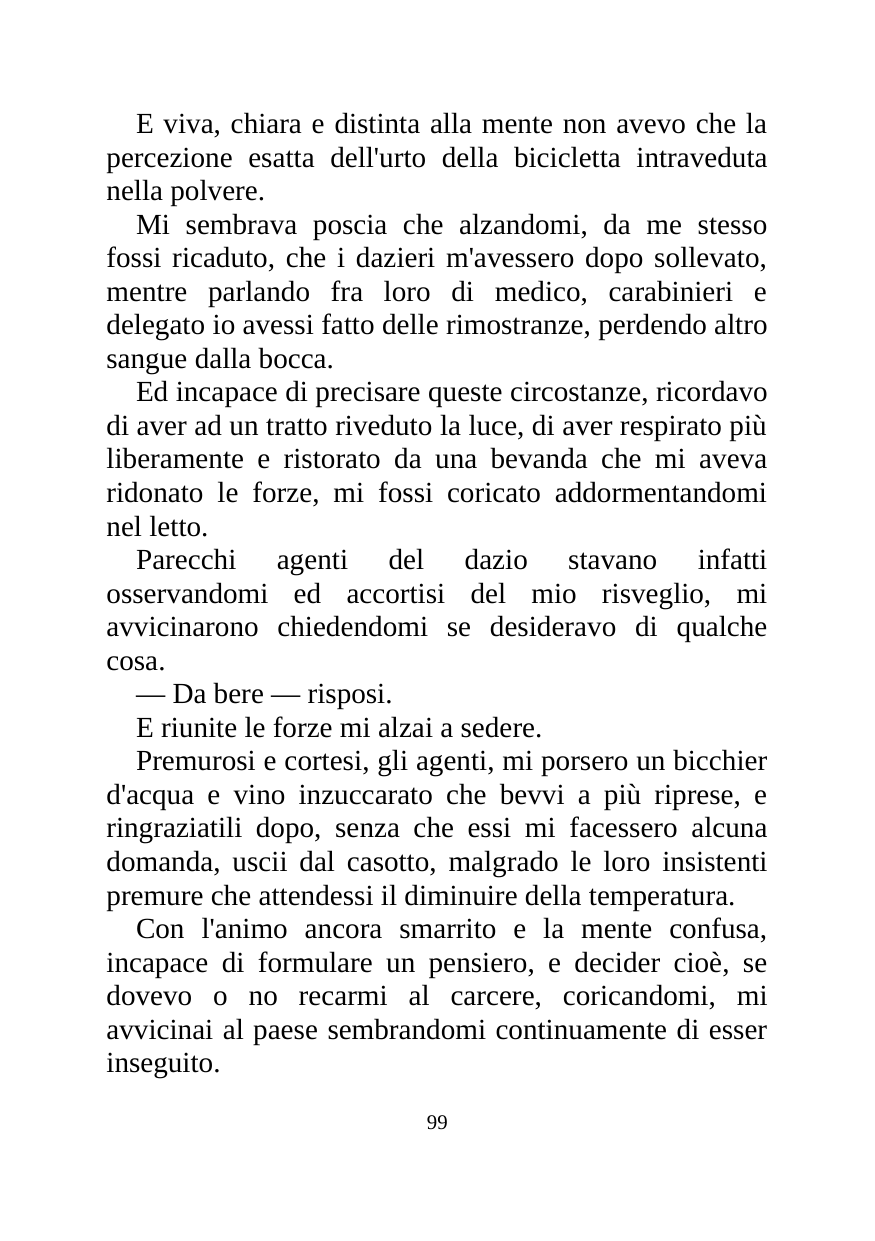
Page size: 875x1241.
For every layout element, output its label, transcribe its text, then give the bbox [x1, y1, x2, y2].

text Premurosi e cortesi, gli agenti, mi porsero un bicchier d'acqua e vino inzuccarato che bevvi a più riprese, e ringraziatili dopo, senza che essi mi facessero alcuna domanda, uscii dal casotto, malgrado le loro insistenti premure che attendessi il diminuire della temperatura. [106, 743, 768, 911]
text E riunite le forze mi alzai a sedere. [106, 710, 768, 743]
text Parecchi agenti del dazio stavano infatti osservandomi ed accortisi del mio risveglio, mi avvicinarono chiedendomi se desideravo di qualche cosa. [106, 542, 768, 676]
text E viva, chiara e distinta alla mente non avevo che la percezione esatta dell'urto della bicicletta intraveduta nella polvere. [106, 106, 768, 207]
text Ed incapace di precisare queste circostanze, ricordavo di aver ad un tratto riveduto la luce, di aver respirato più liberamente e ristorato da una bevanda che mi aveva ridonato le forze, mi fossi coricato addormentandomi nel letto. [106, 374, 768, 542]
text Con l'animo ancora smarrito e la mente confusa, incapace di formulare un pensiero, e decider cioè, se dovevo o no recarmi al carcere, coricandomi, mi avvicinai al paese sembrandomi continuamente di esser inseguito. [106, 911, 768, 1079]
text — Da bere — risposi. [106, 676, 768, 710]
text Mi sembrava poscia che alzandomi, da me stesso fossi ricaduto, che i dazieri m'avessero dopo sollevato, mentre parlando fra loro di medico, carabinieri e delegato io avessi fatto delle rimostranze, perdendo altro sangue dalla bocca. [106, 207, 768, 374]
